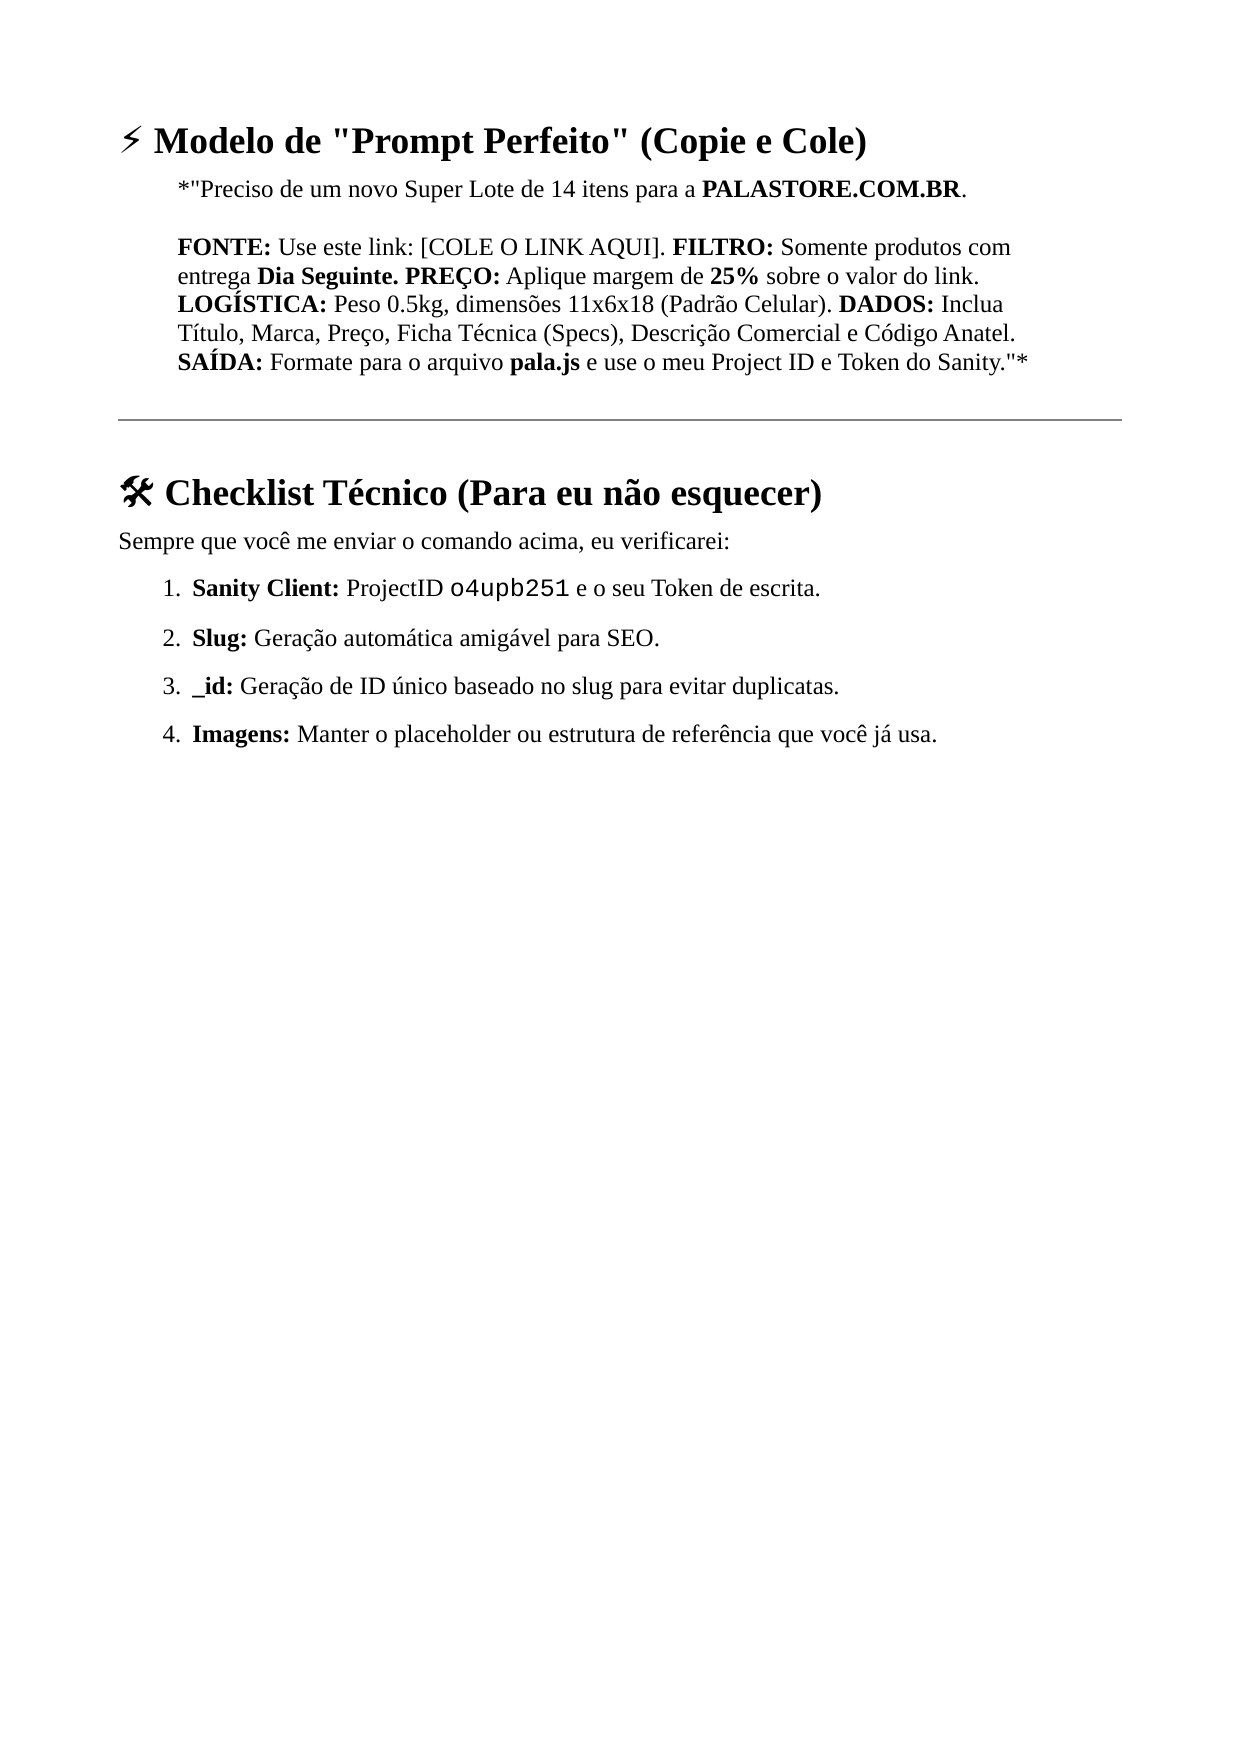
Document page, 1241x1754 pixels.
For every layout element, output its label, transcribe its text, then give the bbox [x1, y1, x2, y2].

text FONTE: Use este link: [COLE O LINK AQUI]. FILTRO: Somente produtos com entrega Dia Seguinte. PREÇO: Aplique margem de 25% sobre o valor do link. LOGÍSTICA: Peso 0.5kg, dimensões 11x6x18 (Padrão Celular). DADOS: Inclua Título, Marca, Preço, Ficha Técnica (Specs), Descrição Comercial e Código Anatel. SAÍDA: Formate para o arquivo pala.js e use o meu Project ID e Token do Sanity."* [177, 232, 1063, 376]
subtitle ⚡ Modelo de "Prompt Perfeito" (Copie e Cole) [118, 118, 1122, 161]
list Slug: Geração automática amigável para SEO. [162, 623, 1122, 652]
list Imagens: Manter o placeholder ou estrutura de referência que você já usa. [162, 719, 1122, 747]
text *"Preciso de um novo Super Lote de 14 itens para a PALASTORE.COM.BR. [177, 174, 1063, 202]
text Sempre que você me enviar o comando acima, eu verificarei: [118, 526, 1122, 555]
list _id: Geração de ID único baseado no slug para evitar duplicatas. [162, 671, 1122, 700]
list Sanity Client: ProjectID o4upb251 e o seu Token de escrita. [162, 573, 1122, 604]
subtitle 🛠️ Checklist Técnico (Para eu não esquecer) [118, 470, 1122, 513]
